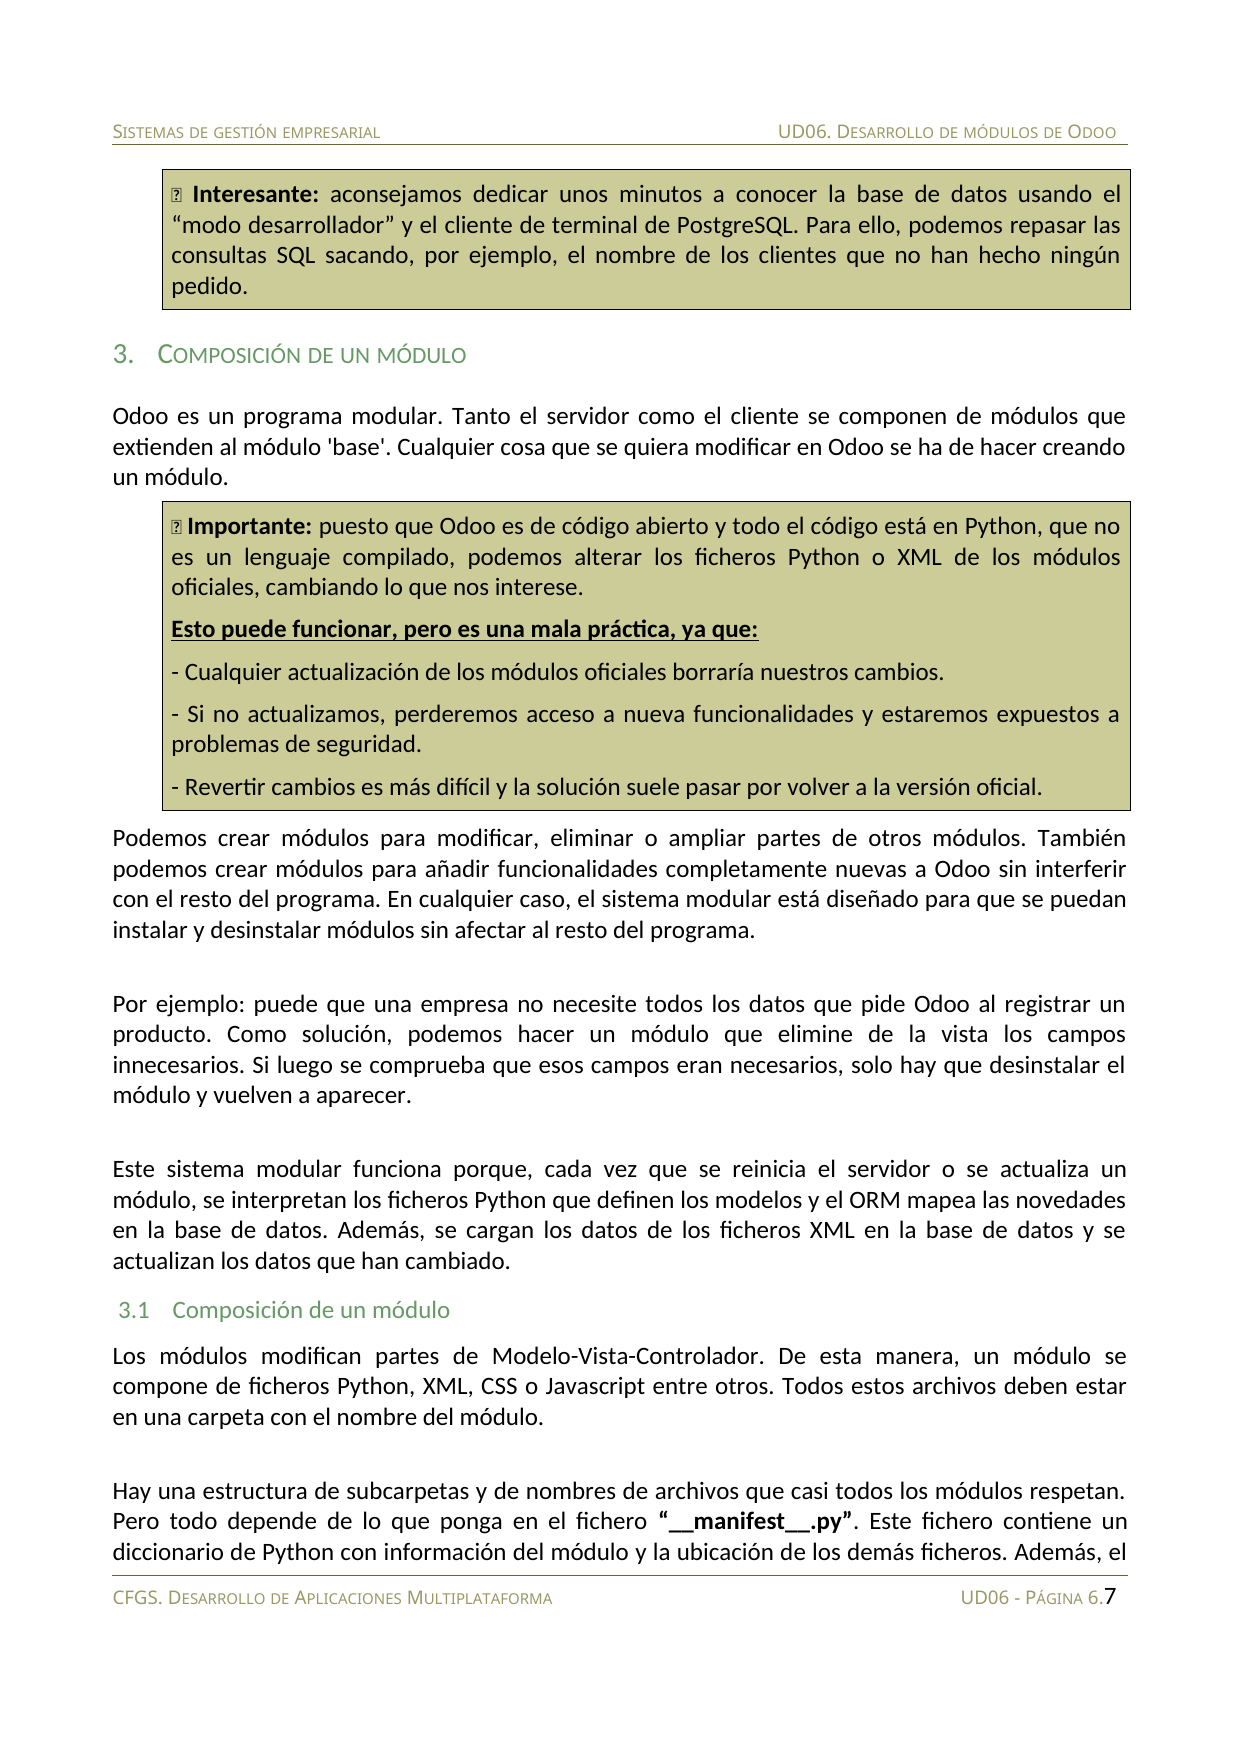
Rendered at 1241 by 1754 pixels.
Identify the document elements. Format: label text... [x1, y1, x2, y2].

subtitle Composición de un módulo [112, 1294, 1128, 1325]
text 📖 Importante: puesto que Odoo es de código abierto y todo el código está en Python, que no es un lenguaje compilado, podemos alterar los ficheros Python o XML de los módulos oficiales, cambiando lo que nos interese. [163, 502, 1130, 602]
text Podemos crear módulos para modificar, eliminar o ampliar partes de otros módulos. También podemos crear módulos para añadir funcionalidades completamente nuevas a Odoo sin interferir con el resto del programa. En cualquier caso, el sistema modular está diseñado para que se puedan instalar y desinstalar módulos sin afectar al resto del programa. [112, 823, 1128, 945]
text Este sistema modular funciona porque, cada vez que se reinicia el servidor o se actualiza un módulo, se interpretan los ficheros Python que definen los modelos y el ORM mapea las novedades en la base de datos. Además, se cargan los datos de los ficheros XML en la base de datos y se actualizan los datos que han cambiado. [112, 1154, 1128, 1276]
text - Cualquier actualización de los módulos oficiales borraría nuestros cambios. [163, 646, 1130, 686]
text Los módulos modifican partes de Modelo-Vista-Controlador. De esta manera, un módulo se compone de ficheros Python, XML, CSS o Javascript entre otros. Todos estos archivos deben estar en una carpeta con el nombre del módulo. [112, 1340, 1128, 1431]
subtitle Composición de un módulo [112, 335, 1128, 370]
text - Si no actualizamos, perderemos acceso a nueva funcionalidades y estaremos expuestos a problemas de seguridad. [163, 689, 1130, 759]
text Hay una estructura de subcarpetas y de nombres de archivos que casi todos los módulos respetan. Pero todo depende de lo que ponga en el fichero “__manifest__.py”. Este fichero contiene un diccionario de Python con información del módulo y la ubicación de los demás ficheros. Además, el [112, 1475, 1128, 1566]
text Odoo es un programa modular. Tanto el servidor como el cliente se componen de módulos que extienden al módulo 'base'. Cualquier cosa que se quiera modificar en Odoo se ha de hacer creando un módulo. [112, 400, 1128, 492]
text Esto puede funcionar, pero es una mala práctica, ya que: [163, 604, 1130, 644]
text - Revertir cambios es más difícil y la solución suele pasar por volver a la versión oficial. [163, 762, 1130, 810]
text Por ejemplo: puede que una empresa no necesite todos los datos que pide Odoo al registrar un producto. Como solución, podemos hacer un módulo que elimine de la vista los campos innecesarios. Si luego se comprueba que esos campos eran necesarios, solo hay que desinstalar el módulo y vuelven a aparecer. [112, 988, 1128, 1110]
text 💬 Interesante: aconsejamos dedicar unos minutos a conocer la base de datos usando el “modo desarrollador” y el cliente de terminal de PostgreSQL. Para ello, podemos repasar las consultas SQL sacando, por ejemplo, el nombre de los clientes que no han hecho ningún pedido. [163, 170, 1130, 309]
